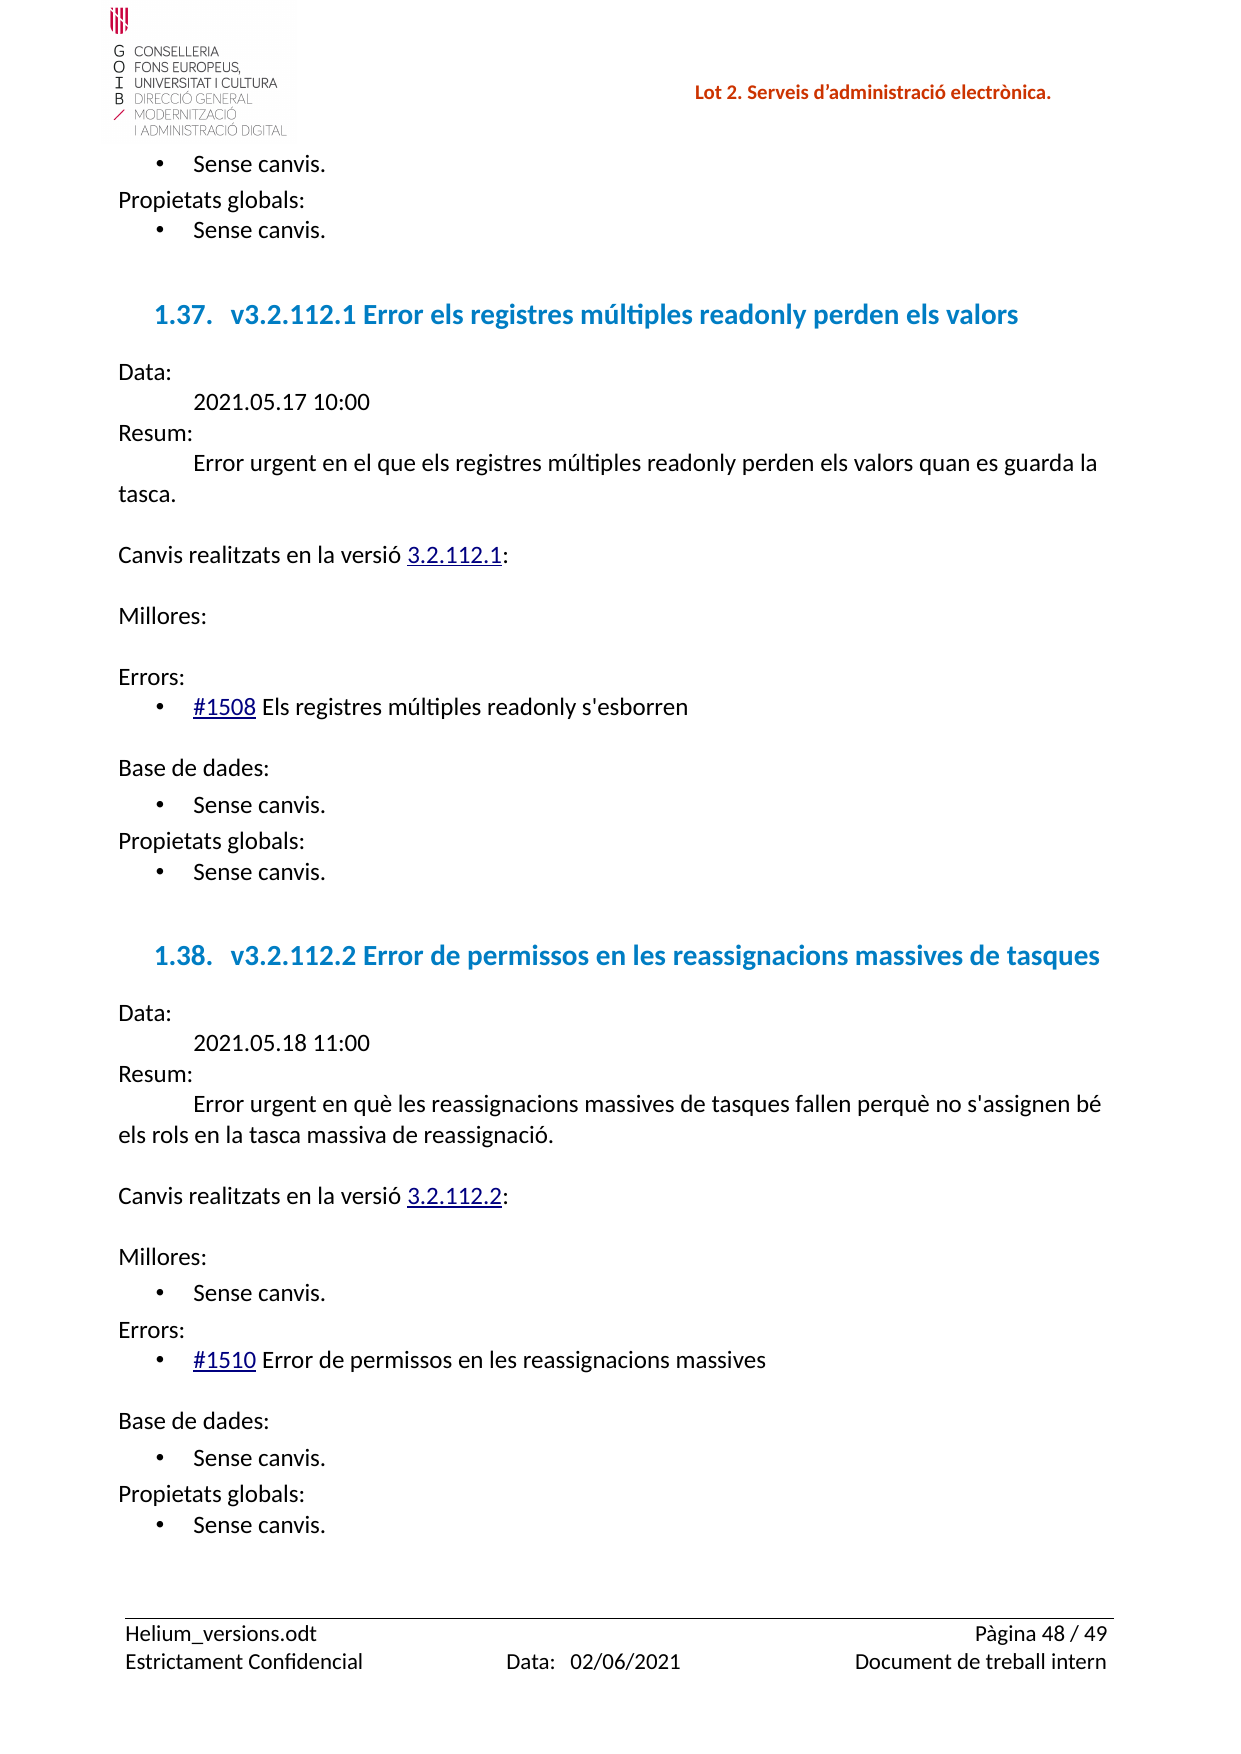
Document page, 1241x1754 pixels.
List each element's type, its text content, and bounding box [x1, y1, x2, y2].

text Propietats globals: [118, 184, 1122, 215]
text Error urgent en el que els registres múltiples readonly perden els valors quan es guarda la tasca. [118, 447, 1122, 508]
text 2021.05.17 10:00 [118, 386, 1122, 417]
list Sense canvis. [156, 1509, 1122, 1539]
list Sense canvis. [156, 856, 1122, 886]
subtitle v3.2.112.2 Error de permissos en les reassignacions massives de tasques [153, 937, 1122, 973]
list Sense canvis. [156, 789, 1122, 819]
list Sense canvis. [156, 1442, 1122, 1472]
text Resum: [118, 1058, 1122, 1088]
text 2021.05.18 11:00 [118, 1027, 1122, 1058]
list Sense canvis. [156, 148, 1122, 178]
subtitle v3.2.112.1 Error els registres múltiples readonly perden els valors [153, 296, 1122, 332]
list #1508 Els registres múltiples readonly s'esborren [156, 691, 1122, 722]
text Errors: [118, 661, 1122, 691]
text Millores: [118, 1241, 1122, 1271]
text Propietats globals: [118, 1478, 1122, 1509]
text Data: [118, 356, 1122, 386]
list Sense canvis. [156, 215, 1122, 245]
list Sense canvis. [156, 1277, 1122, 1308]
text Canvis realitzats en la versió 3.2.112.2: [118, 1180, 1122, 1210]
text Errors: [118, 1314, 1122, 1344]
picture [100, 0, 297, 144]
text Data: [118, 997, 1122, 1027]
text Base de dades: [118, 752, 1122, 783]
text Error urgent en què les reassignacions massives de tasques fallen perquè no s'assignen bé els rols en la tasca massiva de reassignació. [118, 1088, 1122, 1149]
text Propietats globals: [118, 825, 1122, 856]
text Millores: [118, 600, 1122, 630]
text Canvis realitzats en la versió 3.2.112.1: [118, 539, 1122, 569]
text Resum: [118, 417, 1122, 447]
text Base de dades: [118, 1405, 1122, 1436]
list #1510 Error de permissos en les reassignacions massives [156, 1344, 1122, 1375]
